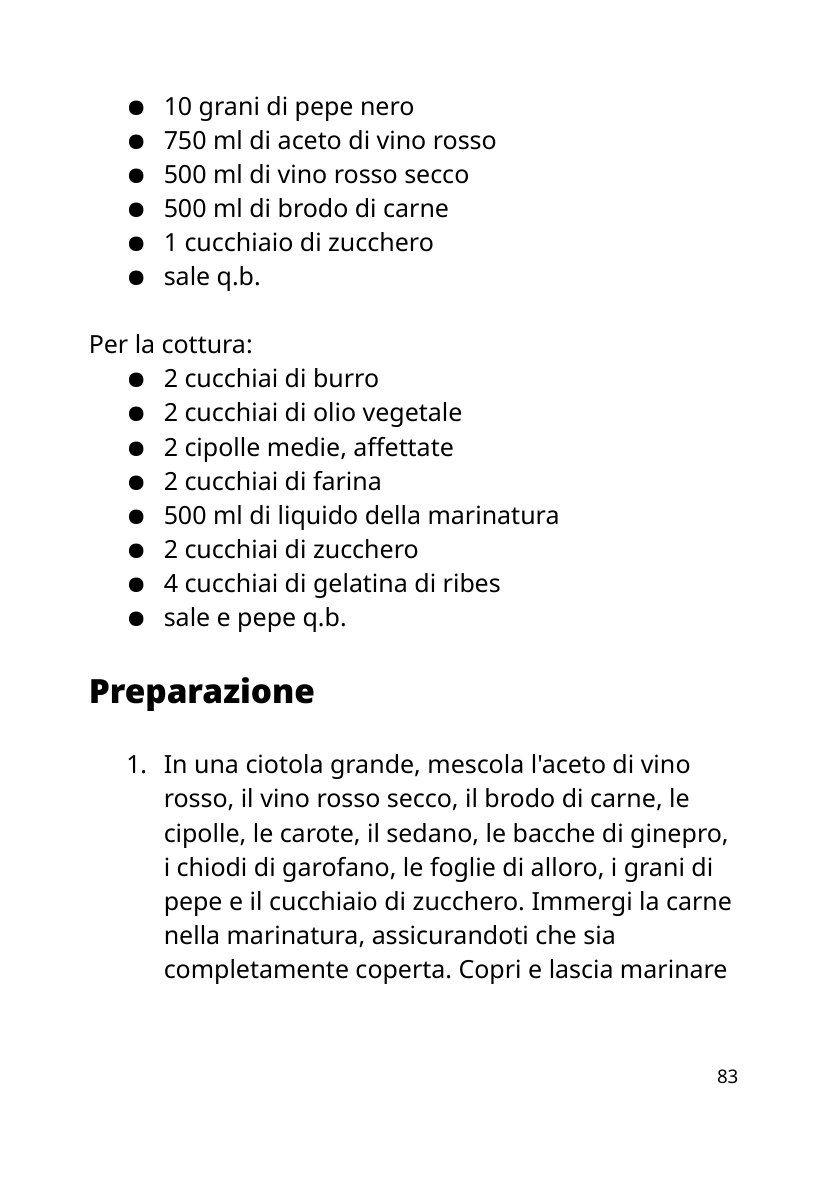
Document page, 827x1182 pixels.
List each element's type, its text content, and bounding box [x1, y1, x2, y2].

list 1 cucchiaio di zucchero [126, 225, 738, 259]
list 2 cucchiai di olio vegetale [126, 395, 738, 429]
list 500 ml di brodo di carne [126, 191, 738, 225]
list 500 ml di vino rosso secco [126, 157, 738, 191]
list 4 cucchiai di gelatina di ribes [126, 565, 738, 599]
text Preparazione [88, 668, 732, 713]
list 2 cucchiai di zucchero [126, 531, 738, 565]
list 750 ml di aceto di vino rosso [126, 123, 738, 157]
list sale q.b. [126, 259, 738, 293]
list 10 grani di pepe nero [126, 88, 738, 123]
text Per la cottura: [88, 327, 709, 361]
list 2 cipolle medie, affettate [126, 429, 738, 463]
list 2 cucchiai di farina [126, 463, 738, 497]
list sale e pepe q.b. [126, 599, 738, 633]
list In una ciotola grande, mescola l'aceto di vino rosso, il vino rosso secco, il brodo di carne, le cipolle, le carote, il sedano, le bacche di ginepro, i chiodi di garofano, le foglie di alloro, i grani di pepe e il cucchiaio di zucchero. Immergi la carne nella marinatura, assicurandoti che sia completamente coperta. Copri e lascia marinare [126, 747, 738, 986]
list 500 ml di liquido della marinatura [126, 497, 738, 531]
list 2 cucchiai di burro [126, 361, 738, 395]
